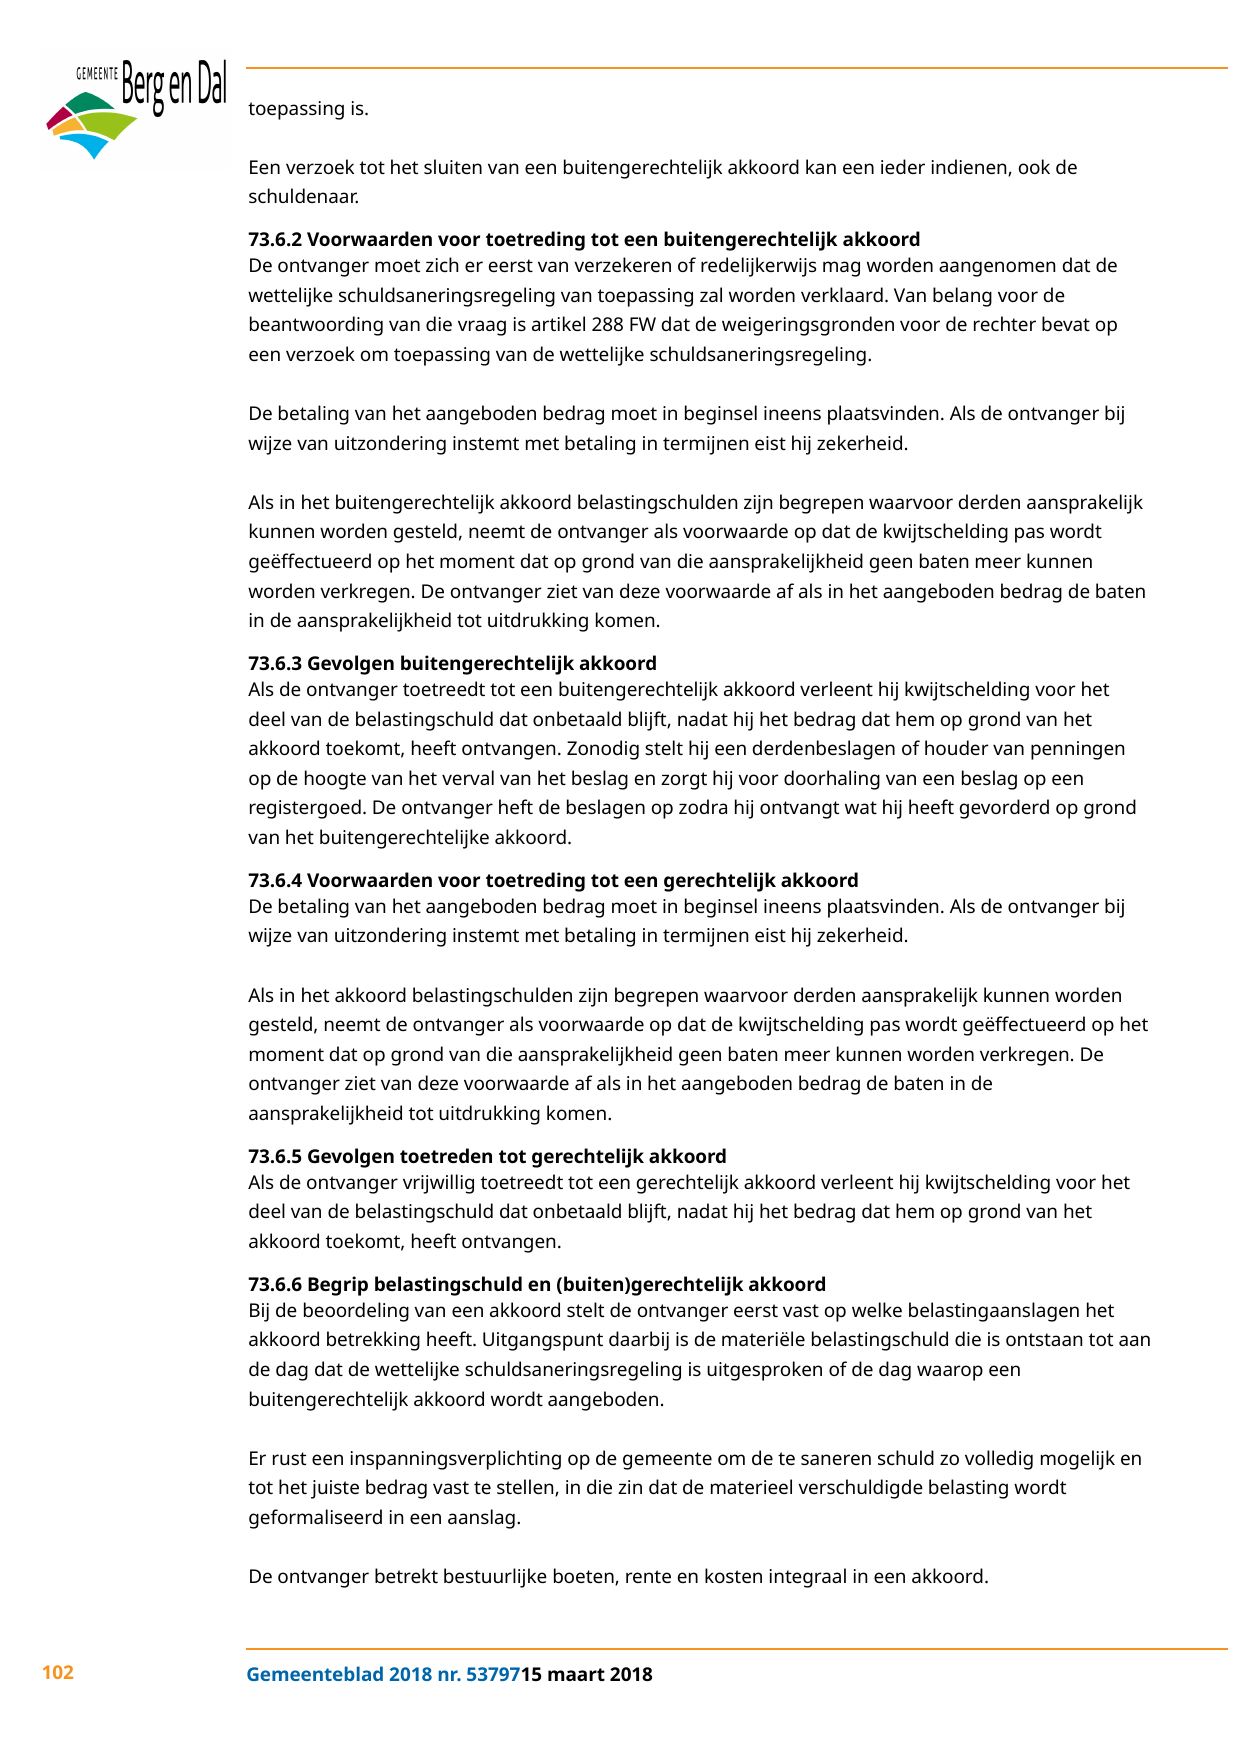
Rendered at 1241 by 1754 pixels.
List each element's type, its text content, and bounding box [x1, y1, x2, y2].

text De betaling van het aangeboden bedrag moet in beginsel ineens plaatsvinden. Als de ontvanger bij wijze van uitzondering instemt met betaling in termijnen eist hij zekerheid. [248, 400, 1152, 456]
text Als in het buitengerechtelijk akkoord belastingschulden zijn begrepen waarvoor derden aansprakelijk kunnen worden gesteld, neemt de ontvanger als voorwaarde op dat de kwijtschelding pas wordt geëffectueerd op het moment dat op grond van die aansprakelijkheid geen baten meer kunnen worden verkregen. De ontvanger ziet van deze voorwaarde af als in het aangeboden bedrag de baten in de aansprakelijkheid tot uitdrukking komen. [248, 489, 1152, 633]
picture [41, 47, 231, 172]
text Als de ontvanger vrijwillig toetreedt tot een gerechtelijk akkoord verleent hij kwijtschelding voor het deel van de belastingschuld dat onbetaald blijft, nadat hij het bedrag dat hem op grond van het akkoord toekomt, heeft ontvangen. [248, 1169, 1152, 1254]
text Bij de beoordeling van een akkoord stelt de ontvanger eerst vast op welke belastingaanslagen het akkoord betrekking heeft. Uitgangspunt daarbij is de materiële belastingschuld die is ontstaan tot aan de dag dat de wettelijke schuldsaneringsregeling is uitgesproken of de dag waarop een buitengerechtelijk akkoord wordt aangeboden. [248, 1297, 1152, 1411]
text 73.6.3 Gevolgen buitengerechtelijk akkoord [248, 651, 1152, 676]
text Als de ontvanger toetreedt tot een buitengerechtelijk akkoord verleent hij kwijtschelding voor het deel van de belastingschuld dat onbetaald blijft, nadat hij het bedrag dat hem op grond van het akkoord toekomt, heeft ontvangen. Zonodig stelt hij een derdenbeslagen of houder van penningen op de hoogte van het verval van het beslag en zorgt hij voor doorhaling van een beslag op een registergoed. De ontvanger heft de beslagen op zodra hij ontvangt wat hij heeft gevorderd op grond van het buitengerechtelijke akkoord. [248, 676, 1152, 850]
text 73.6.2 Voorwaarden voor toetreding tot een buitengerechtelijk akkoord [248, 227, 1152, 252]
text Een verzoek tot het sluiten van een buitengerechtelijk akkoord kan een ieder indienen, ook de schuldenaar. [248, 154, 1152, 209]
text Als in het akkoord belastingschulden zijn begrepen waarvoor derden aansprakelijk kunnen worden gesteld, neemt de ontvanger als voorwaarde op dat de kwijtschelding pas wordt geëffectueerd op het moment dat op grond van die aansprakelijkheid geen baten meer kunnen worden verkregen. De ontvanger ziet van deze voorwaarde af als in het aangeboden bedrag de baten in de aansprakelijkheid tot uitdrukking komen. [248, 982, 1152, 1126]
text De ontvanger betrekt bestuurlijke boeten, rente en kosten integraal in een akkoord. [248, 1563, 1152, 1589]
text toepassing is. [248, 95, 1152, 121]
text Er rust een inspanningsverplichting op de gemeente om de te saneren schuld zo volledig mogelijk en tot het juiste bedrag vast te stellen, in die zin dat de materieel verschuldigde belasting wordt geformaliseerd in een aanslag. [248, 1445, 1152, 1530]
text 73.6.6 Begrip belastingschuld en (buiten)gerechtelijk akkoord [248, 1271, 1152, 1297]
text De ontvanger moet zich er eerst van verzekeren of redelijkerwijs mag worden aangenomen dat de wettelijke schuldsaneringsregeling van toepassing zal worden verklaard. Van belang voor de beantwoording van die vraag is artikel 288 FW dat de weigeringsgronden voor de rechter bevat op een verzoek om toepassing van de wettelijke schuldsaneringsregeling. [248, 252, 1152, 367]
text 73.6.4 Voorwaarden voor toetreding tot een gerechtelijk akkoord [248, 867, 1152, 893]
text 73.6.5 Gevolgen toetreden tot gerechtelijk akkoord [248, 1143, 1152, 1169]
text De betaling van het aangeboden bedrag moet in beginsel ineens plaatsvinden. Als de ontvanger bij wijze van uitzondering instemt met betaling in termijnen eist hij zekerheid. [248, 893, 1152, 948]
